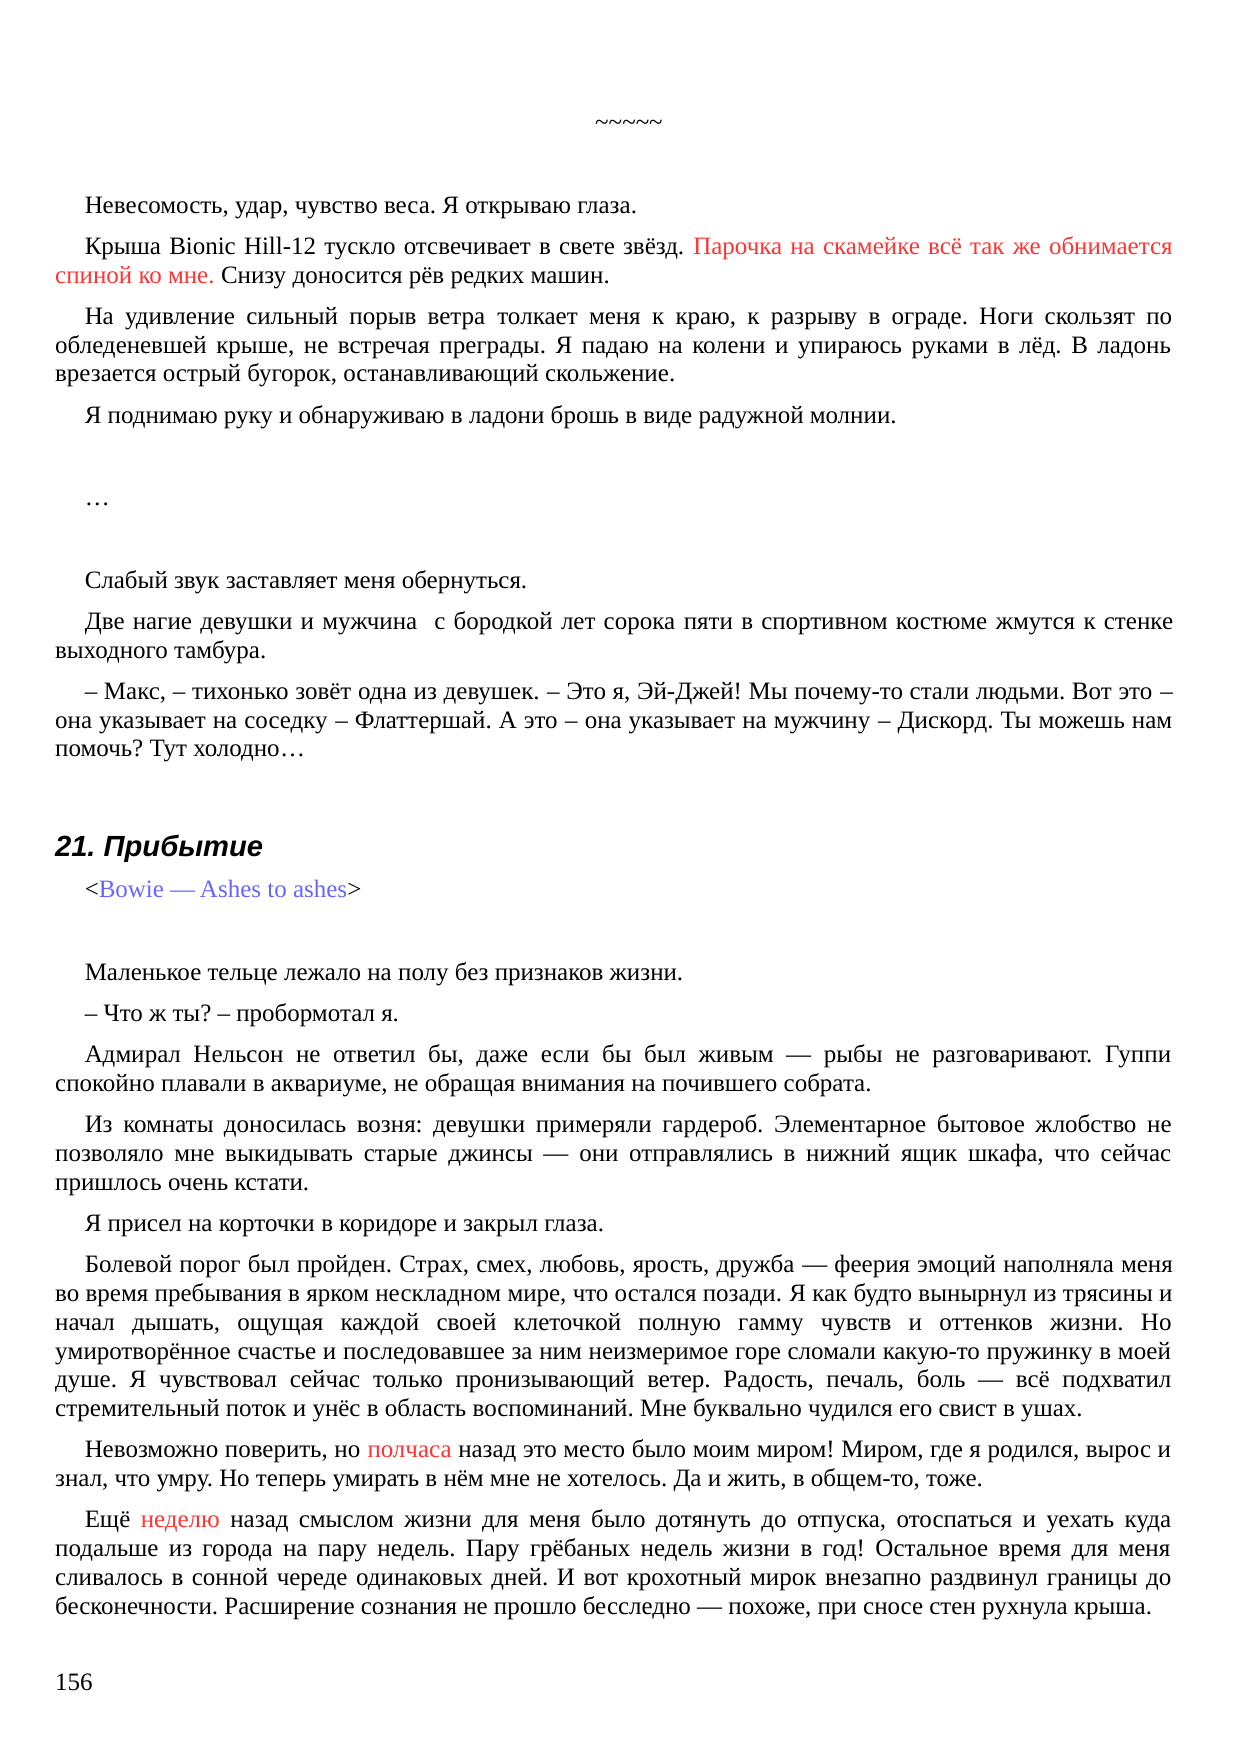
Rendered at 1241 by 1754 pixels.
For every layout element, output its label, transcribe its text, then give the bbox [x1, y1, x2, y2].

text ~~~~~ [55, 107, 1173, 136]
text Невесомость, удар, чувство веса. Я открываю глаза. [55, 190, 1173, 218]
text На удивление сильный порыв ветра толкает меня к краю, к разрыву в ограде. Ноги скользят по обледеневшей крыше, не встречая преграды. Я падаю на колени и упираюсь руками в лёд. В ладонь врезается острый бугорок, останавливающий скольжение. [55, 301, 1173, 387]
text Я присел на корточки в коридоре и закрыл глаза. [55, 1208, 1173, 1237]
text Маленькое тельце лежало на полу без признаков жизни. [55, 957, 1173, 986]
text … [55, 482, 1173, 511]
text Ещё неделю назад смыслом жизни для меня было дотянуть до отпуска, отоспаться и уехать куда подальше из города на пару недель. Пару грёбаных недель жизни в год! Остальное время для меня сливалось в сонной череде одинаковых дней. И вот крохотный мирок внезапно раздвинул границы до бесконечности. Расширение сознания не прошло бесследно — похоже, при сносе стен рухнула крыша. [55, 1504, 1173, 1619]
text Невозможно поверить, но полчаса назад это место было моим миром! Миром, где я родился, вырос и знал, что умру. Но теперь умирать в нём мне не хотелось. Да и жить, в общем-то, тоже. [55, 1434, 1173, 1492]
text Я поднимаю руку и обнаруживаю в ладони брошь в виде радужной молнии. [55, 400, 1173, 428]
text – Что ж ты? – пробормотал я. [55, 998, 1173, 1027]
text Из комнаты доносилась возня: девушки примеряли гардероб. Элементарное бытовое жлобство не позволяло мне выкидывать старые джинсы — они отправлялись в нижний ящик шкафа, что сейчас пришлось очень кстати. [55, 1109, 1173, 1196]
text – Макс, – тихонько зовёт одна из девушек. – Это я, Эй-Джей! Мы почему-то стали людьми. Вот это – она указывает на соседку – Флаттершай. А это – она указывает на мужчину – Дискорд. Ты можешь нам помочь? Тут холодно… [55, 676, 1173, 762]
text <Bowie — Ashes to ashes> [55, 874, 1173, 903]
text Две нагие девушки и мужчина с бородкой лет сорока пяти в спортивном костюме жмутся к стенке выходного тамбура. [55, 606, 1173, 663]
text Слабый звук заставляет меня обернуться. [55, 565, 1173, 593]
text Болевой порог был пройден. Страх, смех, любовь, ярость, дружба — феерия эмоций наполняла меня во время пребывания в ярком нескладном мире, что остался позади. Я как будто вынырнул из трясины и начал дышать, ощущая каждой своей клеточкой полную гамму чувств и оттенков жизни. Но умиротворённое счастье и последовавшее за ним неизмеримое горе сломали какую-то пружинку в моей душе. Я чувствовал сейчас только пронизывающий ветер. Радость, печаль, боль — всё подхватил стремительный поток и унёс в область воспоминаний. Мне буквально чудился его свист в ушах. [55, 1249, 1173, 1422]
text Адмирал Нельсон не ответил бы, даже если бы был живым — рыбы не разговаривают. Гуппи спокойно плавали в аквариуме, не обращая внимания на почившего собрата. [55, 1039, 1173, 1097]
text Крыша Bionic Hill-12 тускло отсвечивает в свете звёзд. Парочка на скамейке всё так же обнимается спиной ко мне. Снизу доносится рёв редких машин. [55, 231, 1173, 288]
subtitle 21. Прибытие [55, 828, 1173, 862]
